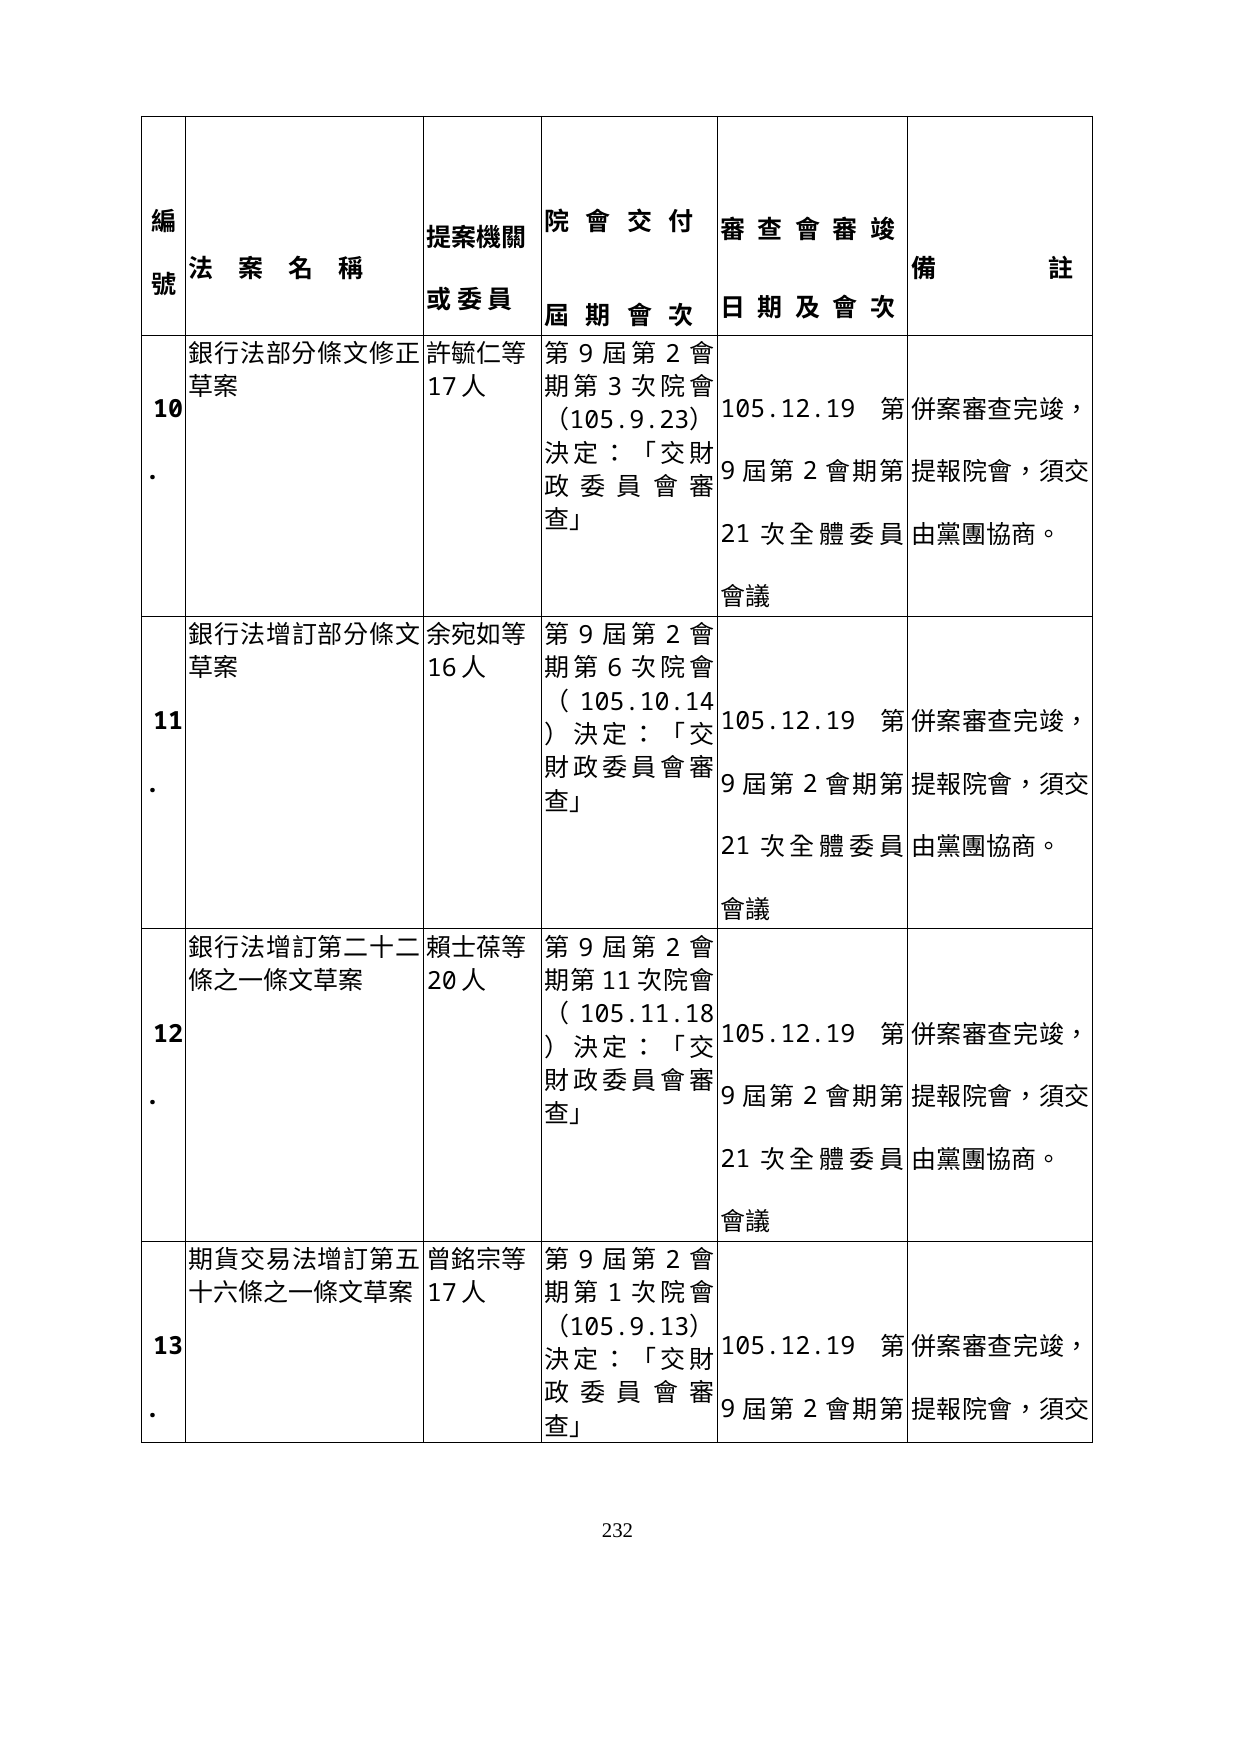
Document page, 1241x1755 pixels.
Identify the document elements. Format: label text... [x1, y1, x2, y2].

table_header 審 查 會 審 竣 日 期 及 會 次 [718, 117, 907, 334]
table_cell 105.12.19第9屆第2會期第21次全體委員會議 [718, 617, 907, 928]
table_header 院 會 交 付 屆 期 會 次 [542, 117, 717, 334]
table_header 法 案 名 稱 [186, 117, 423, 334]
table_cell 105.12.19第9屆第2會期第21次全體委員會議 [718, 929, 907, 1241]
table_cell 併案審查完竣，提報院會，須交由黨團協商。 [908, 336, 1092, 616]
table_cell [142, 929, 185, 1241]
table_cell 余宛如等16人 [424, 617, 541, 928]
table_cell [142, 617, 185, 928]
table_cell 第9屆第2會期第3次院會（105.9.23）決定：「交財政委員會審查」 [542, 336, 717, 616]
table_cell 併案審查完竣，提報院會，須交由黨團協商。 [908, 929, 1092, 1241]
table_cell 銀行法部分條文修正草案 [186, 336, 423, 616]
table_cell 賴士葆等20人 [424, 929, 541, 1241]
table_cell 銀行法增訂第二十二條之一條文草案 [186, 929, 423, 1241]
table_cell 第9屆第2會期第6次院會（105.10.14）決定：「交財政委員會審查」 [542, 617, 717, 928]
table_cell 併案審查完竣，提報院會，須交由黨團協商。 [908, 617, 1092, 928]
table_cell 許毓仁等17人 [424, 336, 541, 616]
table_cell 105.12.19第9屆第2會期第21次全體委員會議 [718, 336, 907, 616]
table_cell 第9屆第2會期第11次院會（105.11.18）決定：「交財政委員會審查」 [542, 929, 717, 1241]
table_cell 併案審查完竣，提報院會，須交 [908, 1242, 1092, 1442]
table_cell [142, 336, 185, 616]
table_cell 期貨交易法增訂第五十六條之一條文草案 [186, 1242, 423, 1442]
table_header 提案機關或委員 [424, 117, 541, 334]
table_cell 銀行法增訂部分條文草案 [186, 617, 423, 928]
table_header 編號 [142, 117, 185, 334]
table_cell 105.12.19第9屆第2會期第 [718, 1242, 907, 1442]
table_header 備 註 [908, 117, 1092, 334]
table_cell 曾銘宗等17人 [424, 1242, 541, 1442]
table_cell [142, 1242, 185, 1442]
table_cell 第9屆第2會期第1次院會（105.9.13）決定：「交財政委員會審查」 [542, 1242, 717, 1442]
